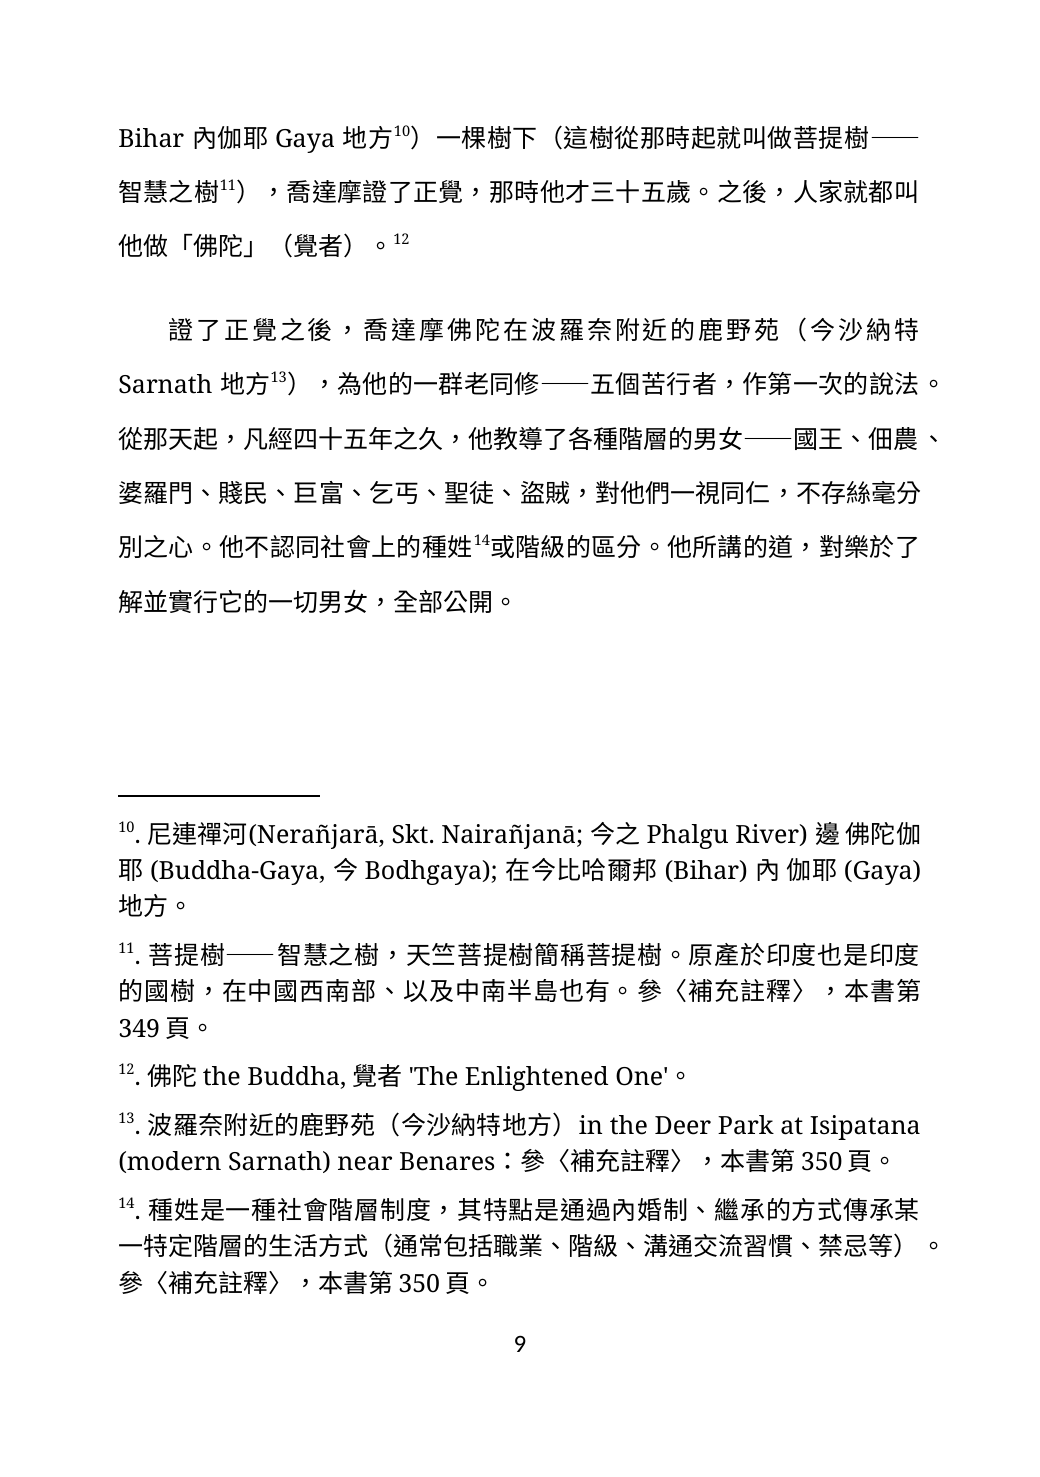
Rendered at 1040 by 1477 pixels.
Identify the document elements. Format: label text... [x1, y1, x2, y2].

text Bihar 內伽耶 Gaya 地方）一棵樹下（這樹從那時起就叫做菩提樹——智慧之樹），喬達摩證了正覺，那時他才三十五歲。之後，人家就都叫他做「佛陀」（覺者）。 [118, 118, 921, 263]
text . 佛陀 the Buddha, 覺者 'The Enlightened One'。 [118, 1057, 921, 1093]
text 證了正覺之後，喬達摩佛陀在波羅奈附近的鹿野苑（今沙納特 Sarnath 地方），為他的一群老同修——五個苦行者，作第一次的說法。從那天起，凡經四十五年之久，他教導了各種階層的男女——國王、佃農、婆羅門、賤民、巨富、乞丐、聖徒、盜賊，對他們一視同仁，不存絲毫分別之心。他不認同社會上的種姓或階級的區分。他所講的道，對樂於了解並實行它的一切男女，全部公開。 [118, 310, 921, 618]
text . 尼連禪河(Nerañjarā, Skt. Nairañjanā; 今之 Phalgu River) 邊 佛陀伽耶 (Buddha-Gaya, 今 Bodhgaya); 在今比哈爾邦 (Bihar) 內 伽耶 (Gaya) 地方。 [118, 814, 921, 923]
text . 菩提樹——智慧之樹，天竺菩提樹簡稱菩提樹。原產於印度也是印度的國樹，在中國西南部、以及中南半島也有。參〈補充註釋〉，本書第349頁。 [118, 936, 921, 1044]
text . 種姓是一種社會階層制度，其特點是通過內婚制、繼承的方式傳承某一特定階層的生活方式（通常包括職業、階級、溝通交流習慣、禁忌等）。參〈補充註釋〉，本書第350頁。 [118, 1191, 921, 1299]
text . 波羅奈附近的鹿野苑（今沙納特地方）in the Deer Park at Isipatana (modern Sarnath) near Benares：參〈補充註釋〉，本書第350頁。 [118, 1106, 921, 1178]
